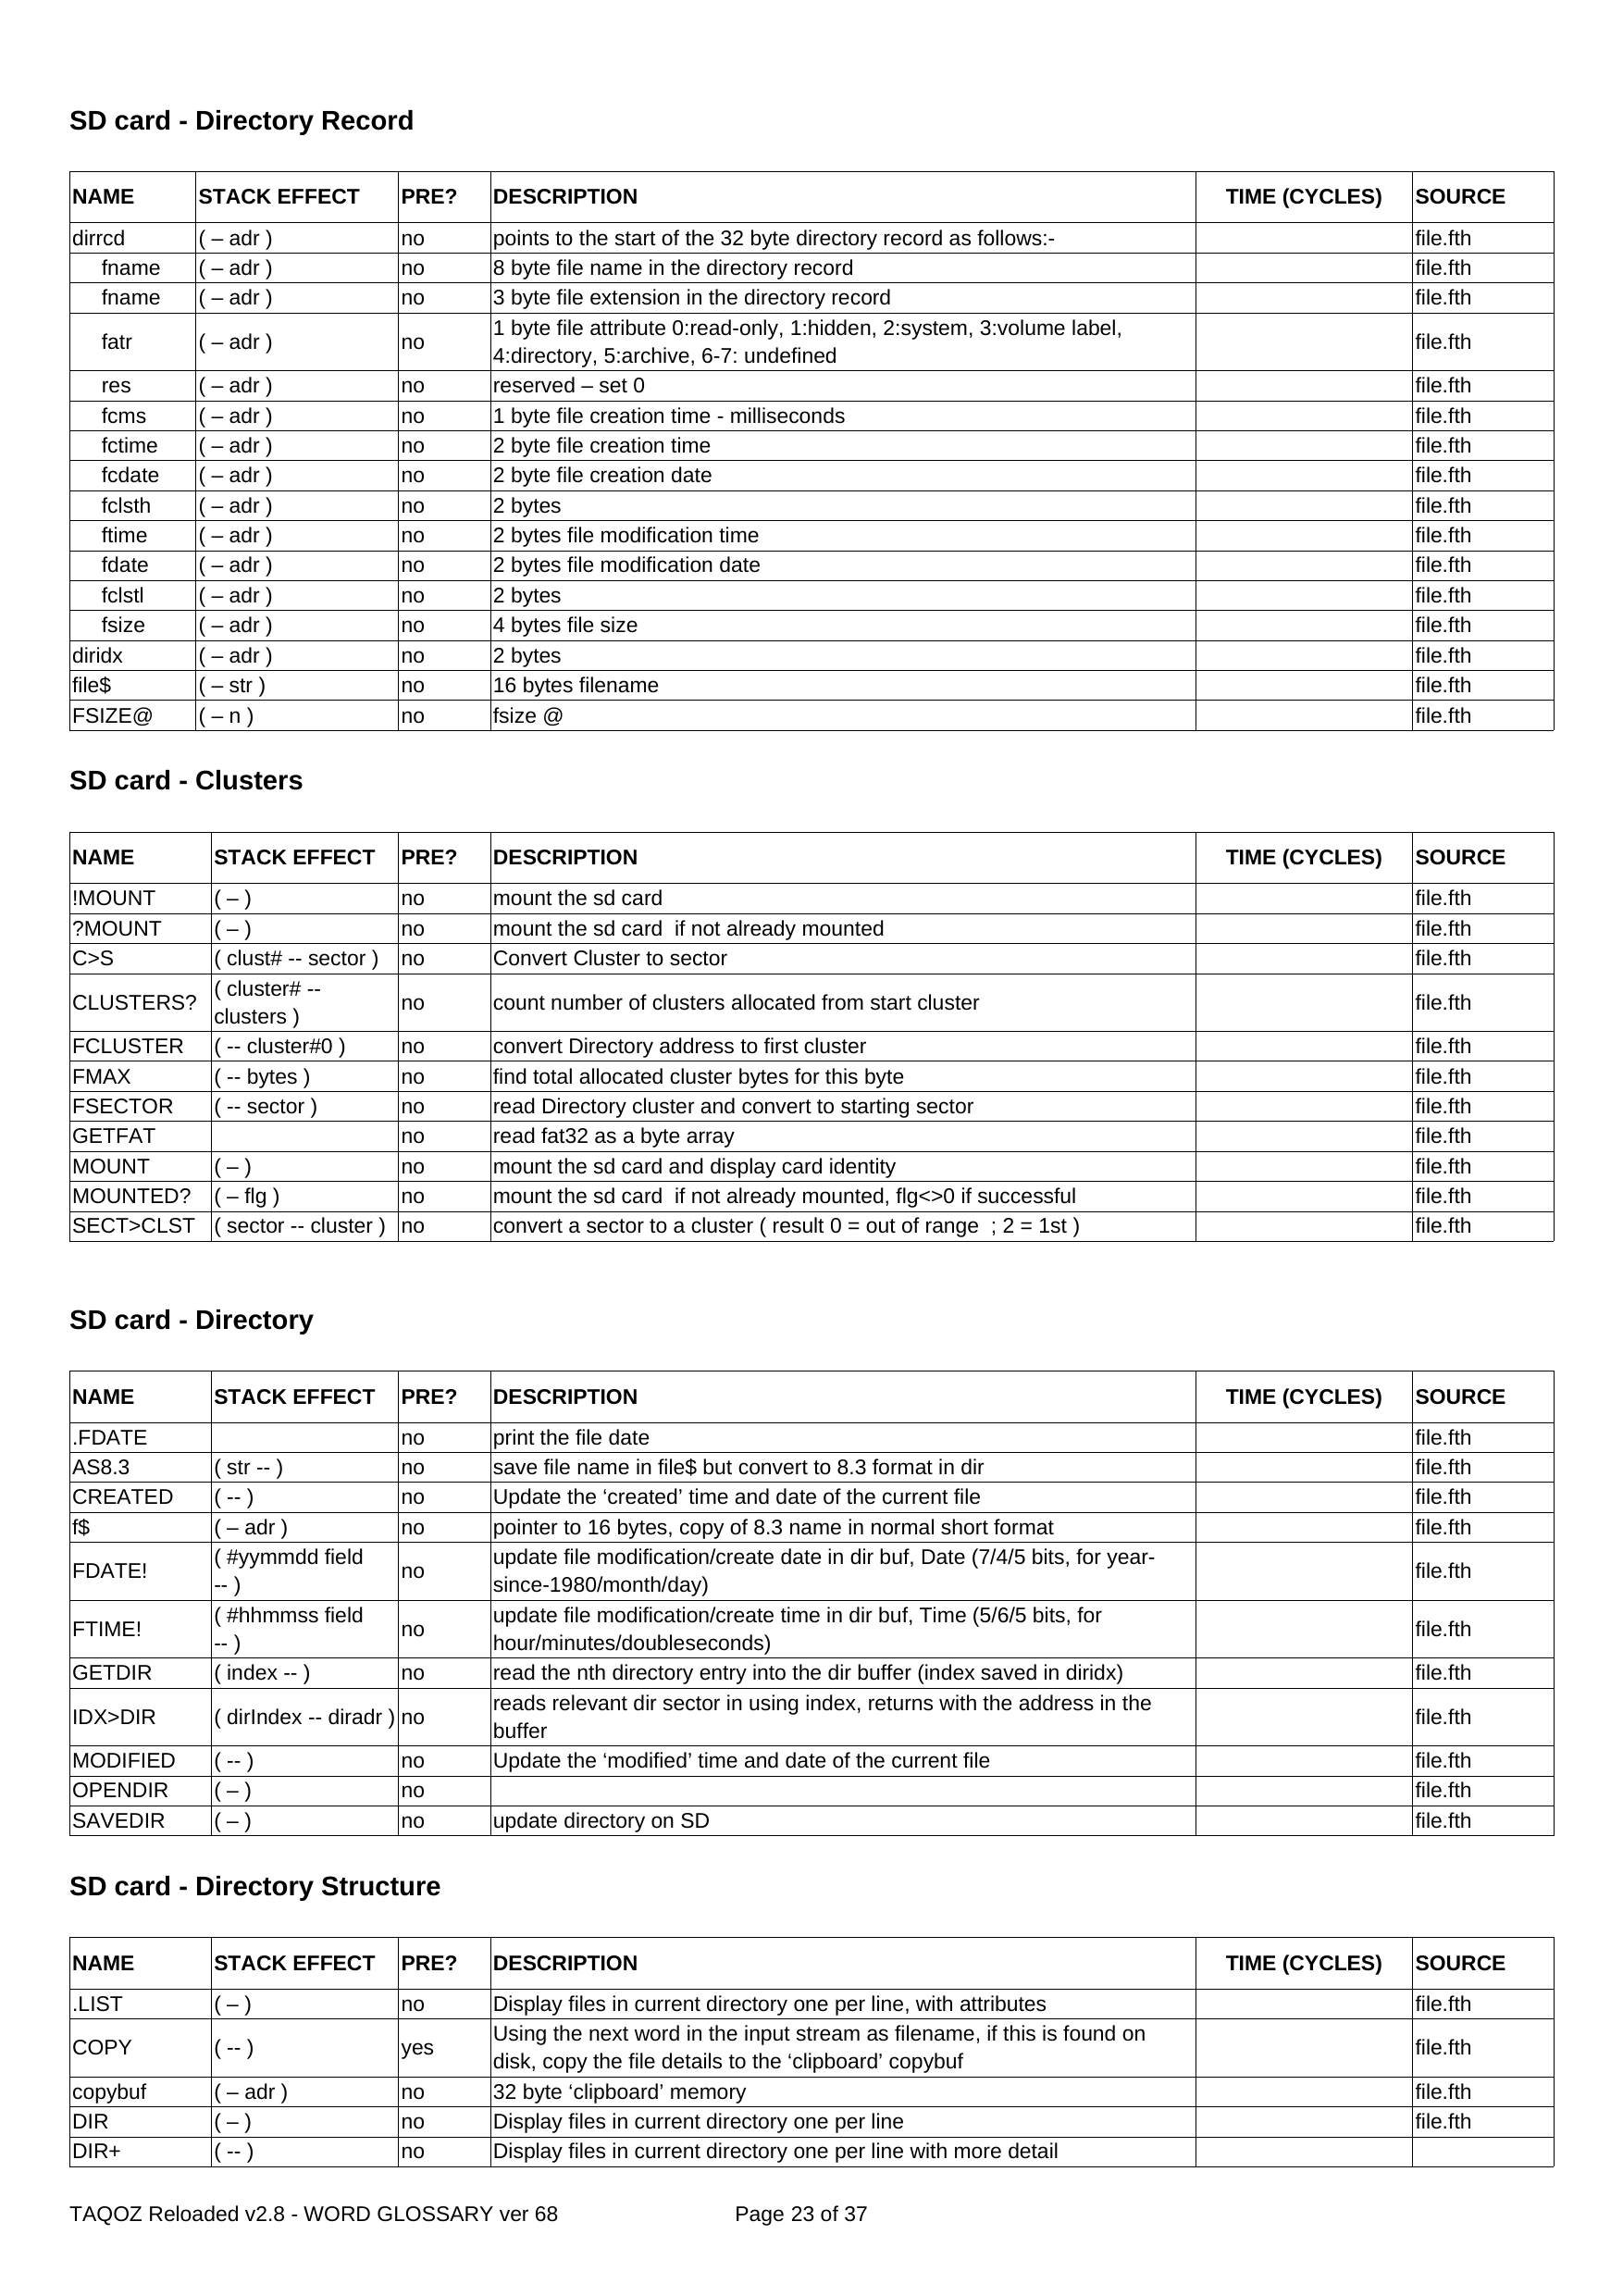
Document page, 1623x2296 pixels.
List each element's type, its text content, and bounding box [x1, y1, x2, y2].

table_cell .FDATE [70, 1423, 211, 1452]
table_cell convert Directory address to first cluster [491, 1032, 1196, 1061]
table_cell no [399, 1689, 490, 1745]
table_cell ( – adr ) [196, 314, 398, 370]
table_cell mount the sd card [491, 884, 1196, 913]
table_cell no [399, 1032, 490, 1061]
table_cell file.fth [1413, 641, 1554, 670]
table_cell CLUSTERS? [70, 974, 211, 1031]
table_cell [1196, 371, 1412, 400]
table_cell no [399, 1061, 490, 1091]
table_cell file.fth [1413, 491, 1554, 520]
table_cell [1196, 254, 1412, 282]
table_cell [1196, 2138, 1412, 2166]
table_cell no [399, 552, 490, 580]
table_cell ( -- ) [212, 1746, 398, 1775]
table_cell no [399, 1601, 490, 1657]
table_cell 2 bytes file modification date [491, 552, 1196, 580]
table_cell count number of clusters allocated from start cluster [491, 974, 1196, 1031]
table_cell ( -- ) [212, 1483, 398, 1512]
table_cell file.fth [1413, 1092, 1554, 1121]
table_cell MOUNTED? [70, 1182, 211, 1210]
table_cell no [399, 1182, 490, 1210]
table_cell file.fth [1413, 1032, 1554, 1061]
table_cell [1196, 581, 1412, 610]
table_cell ( – adr ) [196, 402, 398, 430]
table_cell mount the sd card and display card identity [491, 1152, 1196, 1181]
table_cell [1196, 944, 1412, 974]
table_cell [1196, 884, 1412, 913]
table_cell !MOUNT [70, 884, 211, 913]
table_cell 32 byte ‘clipboard’ memory [491, 2078, 1196, 2106]
table_cell [1196, 701, 1412, 730]
table_cell file$ [70, 671, 195, 700]
table_cell ?MOUNT [70, 914, 211, 943]
table_cell ( – adr ) [196, 254, 398, 282]
table_cell read fat32 as a byte array [491, 1122, 1196, 1151]
table_cell ( – ) [212, 2107, 398, 2136]
table_cell [1196, 1601, 1412, 1657]
table_cell [1196, 521, 1412, 550]
table_header SOURCE [1413, 833, 1554, 883]
table_cell Display files in current directory one per line [491, 2107, 1196, 2136]
table_cell ( – adr ) [196, 552, 398, 580]
table_cell no [399, 1777, 490, 1806]
table_cell update file modification/create date in dir buf, Date (7/4/5 bits, for year-since-1980/month/day) [491, 1543, 1196, 1600]
table_cell ( – adr ) [196, 461, 398, 490]
subtitle SD card - Directory Record [69, 104, 1554, 135]
table_cell file.fth [1413, 1122, 1554, 1151]
table_cell no [399, 1513, 490, 1542]
table_cell no [399, 1543, 490, 1600]
table_cell file.fth [1413, 1513, 1554, 1542]
table_cell [1196, 1092, 1412, 1121]
table_cell no [399, 1212, 490, 1241]
table_cell MODIFIED [70, 1746, 211, 1775]
table_cell fsize @ [491, 701, 1196, 730]
table_cell [1196, 1689, 1412, 1745]
table_cell [1196, 431, 1412, 460]
table_cell file.fth [1413, 2107, 1554, 2136]
table_header PRE? [399, 172, 490, 222]
table_header TIME (CYCLES) [1196, 1371, 1412, 1422]
table_cell no [399, 223, 490, 253]
table_cell no [399, 2107, 490, 2136]
table_cell [1196, 1746, 1412, 1775]
table_cell f$ [70, 1513, 211, 1542]
table_cell ( sector -- cluster ) [212, 1212, 398, 1241]
table_cell file.fth [1413, 701, 1554, 730]
table_cell [1196, 2019, 1412, 2077]
table_cell GETDIR [70, 1658, 211, 1687]
table_cell ( – ) [212, 1806, 398, 1835]
table_cell ( cluster# -- clusters ) [212, 974, 398, 1031]
table_cell file.fth [1413, 223, 1554, 253]
table_cell ( #hhmmss field -- ) [212, 1601, 398, 1657]
table_cell file.fth [1413, 1453, 1554, 1482]
table_cell points to the start of the 32 byte directory record as follows:- [491, 223, 1196, 253]
table_cell no [399, 641, 490, 670]
table_cell Display files in current directory one per line with more detail [491, 2138, 1196, 2166]
table_cell OPENDIR [70, 1777, 211, 1806]
table_cell mount the sd card if not already mounted, flg<>0 if successful [491, 1182, 1196, 1210]
table_cell fdate [70, 552, 195, 580]
table_cell file.fth [1413, 1806, 1554, 1835]
table_header NAME [70, 172, 195, 222]
table_cell 16 bytes filename [491, 671, 1196, 700]
table_cell [1196, 1806, 1412, 1835]
table_cell ( – adr ) [196, 611, 398, 640]
table_cell no [399, 1423, 490, 1452]
table_cell ( #yymmdd field -- ) [212, 1543, 398, 1600]
table_cell 2 bytes [491, 641, 1196, 670]
table_cell [1196, 1513, 1412, 1542]
table_header SOURCE [1413, 172, 1554, 222]
table_cell file.fth [1413, 431, 1554, 460]
table_cell [1196, 2107, 1412, 2136]
table_cell print the file date [491, 1423, 1196, 1452]
table_cell fname [70, 254, 195, 282]
table_cell find total allocated cluster bytes for this byte [491, 1061, 1196, 1091]
table_cell [1196, 671, 1412, 700]
table_cell ( index -- ) [212, 1658, 398, 1687]
table_cell GETFAT [70, 1122, 211, 1151]
table_cell 3 byte file extension in the directory record [491, 283, 1196, 313]
table_cell [1196, 283, 1412, 313]
table_cell FMAX [70, 1061, 211, 1091]
table_cell fclsth [70, 491, 195, 520]
table_cell ( – ) [212, 1990, 398, 2018]
table_cell file.fth [1413, 1543, 1554, 1600]
table_cell no [399, 2138, 490, 2166]
table_cell [1196, 1453, 1412, 1482]
subtitle SD card - Clusters [69, 764, 1554, 796]
table_cell no [399, 701, 490, 730]
table_cell [1196, 1152, 1412, 1181]
table_cell [1196, 1182, 1412, 1210]
table_cell [1196, 314, 1412, 370]
table_cell [1196, 641, 1412, 670]
table_cell ( – adr ) [196, 371, 398, 400]
table_cell [1196, 1777, 1412, 1806]
table_cell SAVEDIR [70, 1806, 211, 1835]
table_cell no [399, 944, 490, 974]
table_cell no [399, 2078, 490, 2106]
table_cell fctime [70, 431, 195, 460]
table_cell [1196, 1990, 1412, 2018]
table_header NAME [70, 1938, 211, 1989]
table_cell Update the ‘modified’ time and date of the current file [491, 1746, 1196, 1775]
table_cell ( – adr ) [196, 431, 398, 460]
table_cell no [399, 581, 490, 610]
table_cell no [399, 671, 490, 700]
table_header STACK EFFECT [196, 172, 398, 222]
table_cell [1196, 1032, 1412, 1061]
table_cell file.fth [1413, 254, 1554, 282]
table_cell [1196, 914, 1412, 943]
table_cell ( – adr ) [212, 2078, 398, 2106]
table_cell [1196, 1543, 1412, 1600]
table_cell ( – ) [212, 1152, 398, 1181]
table_cell no [399, 314, 490, 370]
table_cell FTIME! [70, 1601, 211, 1657]
table_cell file.fth [1413, 371, 1554, 400]
table_cell fclstl [70, 581, 195, 610]
table_cell file.fth [1413, 1152, 1554, 1181]
table_header DESCRIPTION [491, 833, 1196, 883]
table_header TIME (CYCLES) [1196, 833, 1412, 883]
table_cell ( -- ) [212, 2019, 398, 2077]
table_cell ( – ) [212, 914, 398, 943]
table_cell C>S [70, 944, 211, 974]
table_cell pointer to 16 bytes, copy of 8.3 name in normal short format [491, 1513, 1196, 1542]
table_cell file.fth [1413, 974, 1554, 1031]
table_cell file.fth [1413, 671, 1554, 700]
table_cell file.fth [1413, 2019, 1554, 2077]
table_cell 1 byte file attribute 0:read-only, 1:hidden, 2:system, 3:volume label, 4:directory, 5:archive, 6-7: undefined [491, 314, 1196, 370]
table_cell no [399, 1658, 490, 1687]
table_header NAME [70, 1371, 211, 1422]
table_cell SECT>CLST [70, 1212, 211, 1241]
table_cell 2 bytes file modification time [491, 521, 1196, 550]
table_cell ( -- bytes ) [212, 1061, 398, 1091]
table_header PRE? [399, 1371, 490, 1422]
table_cell ftime [70, 521, 195, 550]
table_cell fatr [70, 314, 195, 370]
table_cell no [399, 1990, 490, 2018]
table_cell DIR+ [70, 2138, 211, 2166]
table_cell file.fth [1413, 521, 1554, 550]
table_cell file.fth [1413, 1689, 1554, 1745]
table_header TIME (CYCLES) [1196, 1938, 1412, 1989]
table_cell ( – adr ) [196, 641, 398, 670]
table_cell no [399, 254, 490, 282]
table_cell ( clust# -- sector ) [212, 944, 398, 974]
table_cell fname [70, 283, 195, 313]
table_cell file.fth [1413, 1423, 1554, 1452]
table_cell mount the sd card if not already mounted [491, 914, 1196, 943]
table_cell file.fth [1413, 1483, 1554, 1512]
table_cell Convert Cluster to sector [491, 944, 1196, 974]
table_cell [1196, 1212, 1412, 1241]
table_cell ( -- ) [212, 2138, 398, 2166]
table_cell file.fth [1413, 283, 1554, 313]
table_cell ( – adr ) [212, 1513, 398, 1542]
subtitle SD card - Directory Structure [69, 1870, 1554, 1901]
table_cell [1196, 552, 1412, 580]
table_cell [1196, 491, 1412, 520]
table_cell no [399, 1746, 490, 1775]
table_cell [1196, 223, 1412, 253]
table_cell [1196, 611, 1412, 640]
table_cell ( – flg ) [212, 1182, 398, 1210]
table_cell no [399, 611, 490, 640]
table_cell ( dirIndex -- diradr ) [212, 1689, 398, 1745]
table_cell fcms [70, 402, 195, 430]
table_cell DIR [70, 2107, 211, 2136]
table_cell [1196, 1483, 1412, 1512]
table_cell read the nth directory entry into the dir buffer (index saved in diridx) [491, 1658, 1196, 1687]
table_cell ( str -- ) [212, 1453, 398, 1482]
table_header PRE? [399, 833, 490, 883]
table_cell file.fth [1413, 1601, 1554, 1657]
table_cell file.fth [1413, 581, 1554, 610]
table_cell CREATED [70, 1483, 211, 1512]
table_header DESCRIPTION [491, 1371, 1196, 1422]
table_cell convert a sector to a cluster ( result 0 = out of range ; 2 = 1st ) [491, 1212, 1196, 1241]
table_cell no [399, 1092, 490, 1121]
table_cell [1196, 461, 1412, 490]
table_cell ( – str ) [196, 671, 398, 700]
table_cell diridx [70, 641, 195, 670]
table_cell read Directory cluster and convert to starting sector [491, 1092, 1196, 1121]
table_cell Update the ‘created’ time and date of the current file [491, 1483, 1196, 1512]
table_cell no [399, 461, 490, 490]
table_cell no [399, 283, 490, 313]
table_cell no [399, 402, 490, 430]
table_cell ( – adr ) [196, 521, 398, 550]
table_cell 2 byte file creation time [491, 431, 1196, 460]
table_cell [1196, 2078, 1412, 2106]
subtitle SD card - Directory [69, 1304, 1554, 1334]
table_cell update file modification/create time in dir buf, Time (5/6/5 bits, for hour/minutes/doubleseconds) [491, 1601, 1196, 1657]
table_cell fcdate [70, 461, 195, 490]
table_cell no [399, 1806, 490, 1835]
table_header STACK EFFECT [212, 833, 398, 883]
table_cell reserved – set 0 [491, 371, 1196, 400]
table_cell ( -- cluster#0 ) [212, 1032, 398, 1061]
table_cell file.fth [1413, 1746, 1554, 1775]
table_cell dirrcd [70, 223, 195, 253]
table_cell no [399, 1122, 490, 1151]
table_cell no [399, 884, 490, 913]
table_cell ( -- sector ) [212, 1092, 398, 1121]
table_cell no [399, 1152, 490, 1181]
table_cell ( – adr ) [196, 581, 398, 610]
table_cell 8 byte file name in the directory record [491, 254, 1196, 282]
table_cell file.fth [1413, 914, 1554, 943]
table_header PRE? [399, 1938, 490, 1989]
table_cell [1413, 2138, 1554, 2166]
table_cell file.fth [1413, 1182, 1554, 1210]
table_cell file.fth [1413, 402, 1554, 430]
table_cell no [399, 974, 490, 1031]
table_cell no [399, 371, 490, 400]
table_cell [1196, 1423, 1412, 1452]
table_cell file.fth [1413, 1061, 1554, 1091]
table_cell no [399, 914, 490, 943]
table_cell [491, 1777, 1196, 1806]
table_cell [1196, 1122, 1412, 1151]
table_header DESCRIPTION [491, 172, 1196, 222]
table_cell ( – ) [212, 1777, 398, 1806]
table_header NAME [70, 833, 211, 883]
table_cell res [70, 371, 195, 400]
table_cell file.fth [1413, 552, 1554, 580]
table_cell save file name in file$ but convert to 8.3 format in dir [491, 1453, 1196, 1482]
table_header SOURCE [1413, 1371, 1554, 1422]
table_cell file.fth [1413, 461, 1554, 490]
table_cell file.fth [1413, 2078, 1554, 2106]
table_cell file.fth [1413, 944, 1554, 974]
table_cell no [399, 1483, 490, 1512]
table_cell 4 bytes file size [491, 611, 1196, 640]
table_cell ( – adr ) [196, 491, 398, 520]
table_cell file.fth [1413, 884, 1554, 913]
table_cell copybuf [70, 2078, 211, 2106]
table_cell AS8.3 [70, 1453, 211, 1482]
table_cell [212, 1122, 398, 1151]
table_header SOURCE [1413, 1938, 1554, 1989]
table_cell [1196, 1061, 1412, 1091]
table_header STACK EFFECT [212, 1371, 398, 1422]
table_cell no [399, 431, 490, 460]
table_cell ( – ) [212, 884, 398, 913]
table_cell [1196, 1658, 1412, 1687]
table_cell [1196, 402, 1412, 430]
table_cell update directory on SD [491, 1806, 1196, 1835]
table_cell ( – n ) [196, 701, 398, 730]
table_cell MOUNT [70, 1152, 211, 1181]
table_cell no [399, 1453, 490, 1482]
table_cell .LIST [70, 1990, 211, 2018]
table_cell file.fth [1413, 1990, 1554, 2018]
table_cell COPY [70, 2019, 211, 2077]
table_cell [212, 1423, 398, 1452]
table_cell no [399, 491, 490, 520]
table_cell no [399, 521, 490, 550]
table_cell file.fth [1413, 1658, 1554, 1687]
table_cell 2 byte file creation date [491, 461, 1196, 490]
table_cell ( – adr ) [196, 283, 398, 313]
table_cell file.fth [1413, 1212, 1554, 1241]
table_cell file.fth [1413, 611, 1554, 640]
table_cell Display files in current directory one per line, with attributes [491, 1990, 1196, 2018]
table_cell 2 bytes [491, 581, 1196, 610]
table_cell FSIZE@ [70, 701, 195, 730]
table_cell fsize [70, 611, 195, 640]
table_cell FSECTOR [70, 1092, 211, 1121]
table_cell [1196, 974, 1412, 1031]
table_cell file.fth [1413, 314, 1554, 370]
table_cell IDX>DIR [70, 1689, 211, 1745]
table_header DESCRIPTION [491, 1938, 1196, 1989]
table_cell reads relevant dir sector in using index, returns with the address in the buffer [491, 1689, 1196, 1745]
table_cell FDATE! [70, 1543, 211, 1600]
table_header STACK EFFECT [212, 1938, 398, 1989]
table_cell 2 bytes [491, 491, 1196, 520]
table_cell Using the next word in the input stream as filename, if this is found on disk, copy the file details to the ‘clipboard’ copybuf [491, 2019, 1196, 2077]
table_cell 1 byte file creation time - milliseconds [491, 402, 1196, 430]
table_cell FCLUSTER [70, 1032, 211, 1061]
table_cell yes [399, 2019, 490, 2077]
table_header TIME (CYCLES) [1196, 172, 1412, 222]
table_cell ( – adr ) [196, 223, 398, 253]
table_cell file.fth [1413, 1777, 1554, 1806]
